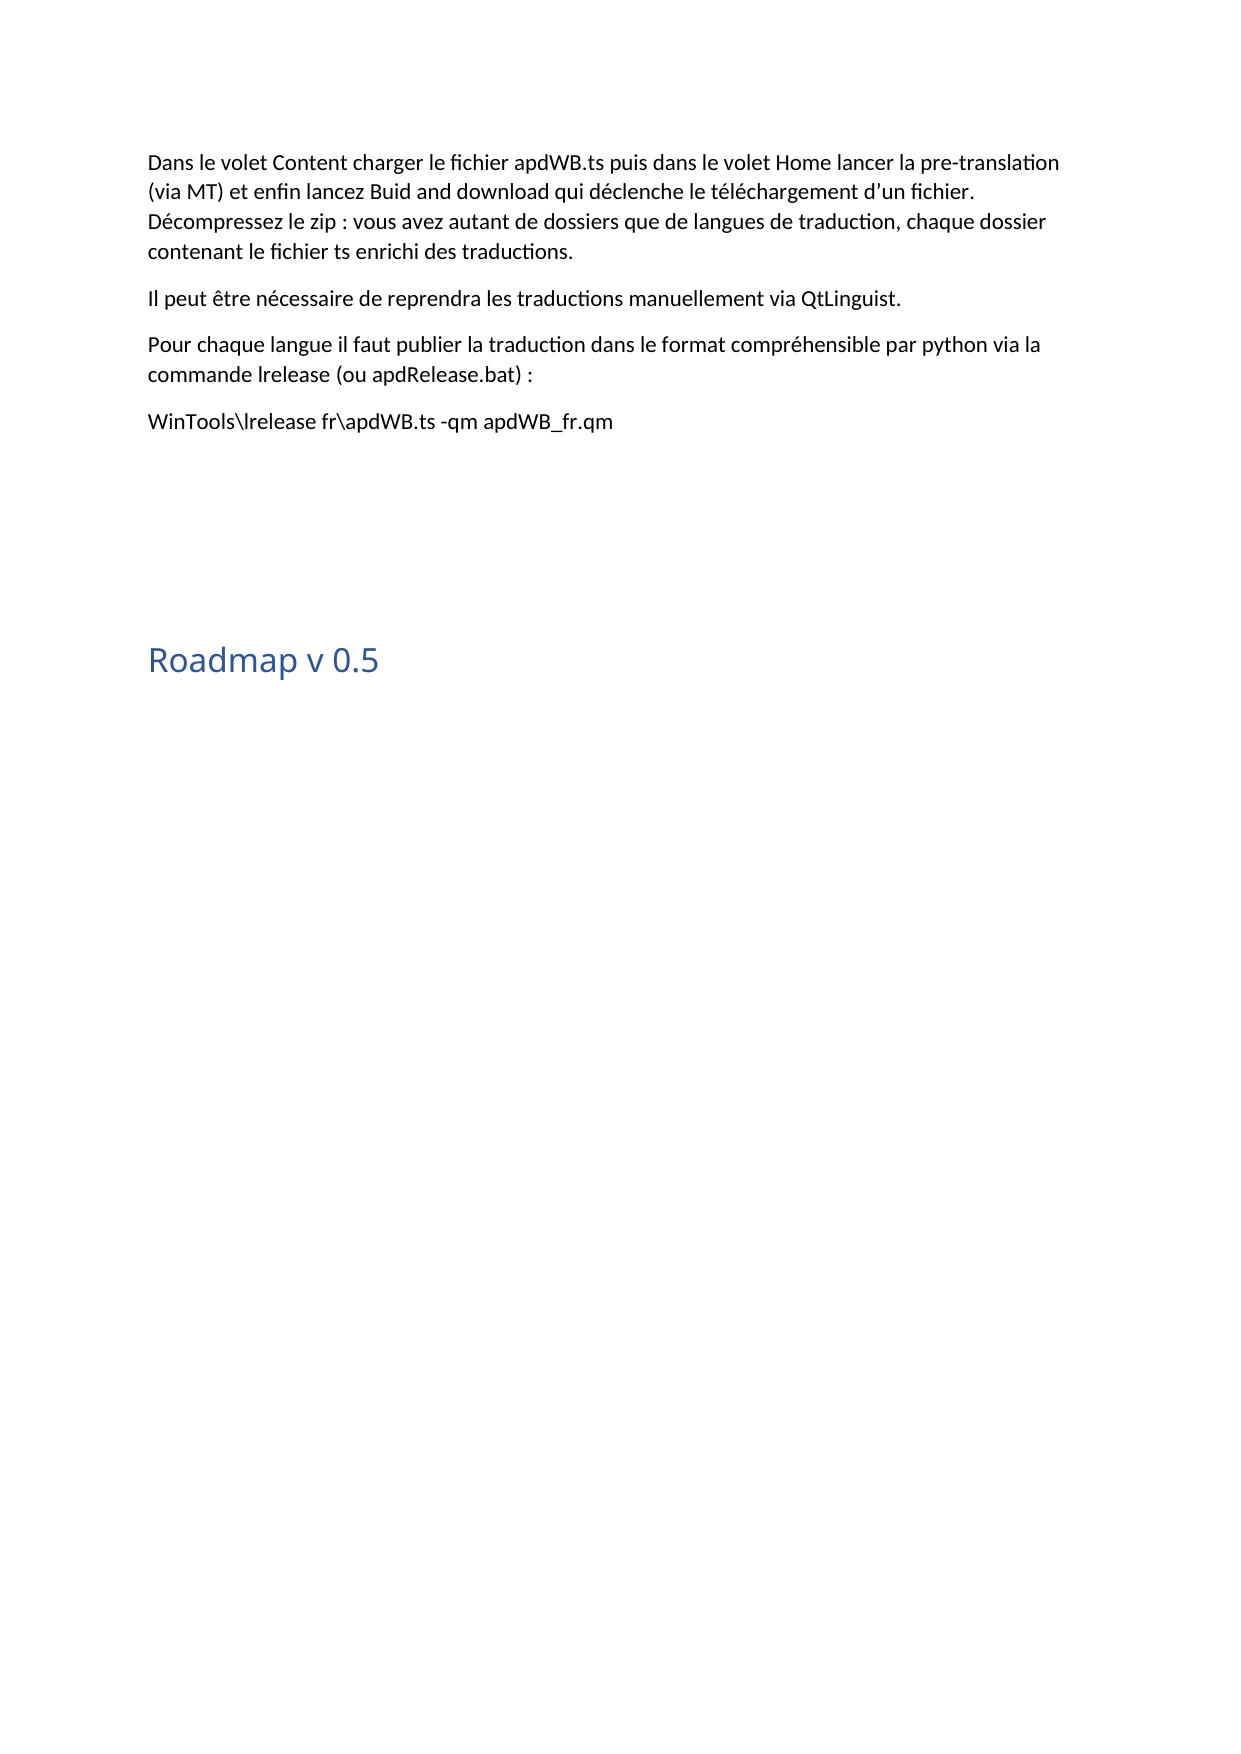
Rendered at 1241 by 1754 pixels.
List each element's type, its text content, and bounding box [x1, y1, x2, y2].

text Dans le volet Content charger le fichier apdWB.ts puis dans le volet Home lancer la pre-translation (via MT) et enfin lancez Buid and download qui déclenche le téléchargement d’un fichier. Décompressez le zip : vous avez autant de dossiers que de langues de traduction, chaque dossier contenant le fichier ts enrichi des traductions. [148, 148, 1093, 265]
subtitle Roadmap v 0.5 [148, 637, 1093, 682]
text Pour chaque langue il faut publier la traduction dans le format compréhensible par python via la commande lrelease (ou apdRelease.bat) : [148, 330, 1093, 388]
text WinTools\lrelease fr\apdWB.ts -qm apdWB_fr.qm [148, 407, 1093, 435]
text Il peut être nécessaire de reprendra les traductions manuellement via QtLinguist. [148, 284, 1093, 312]
